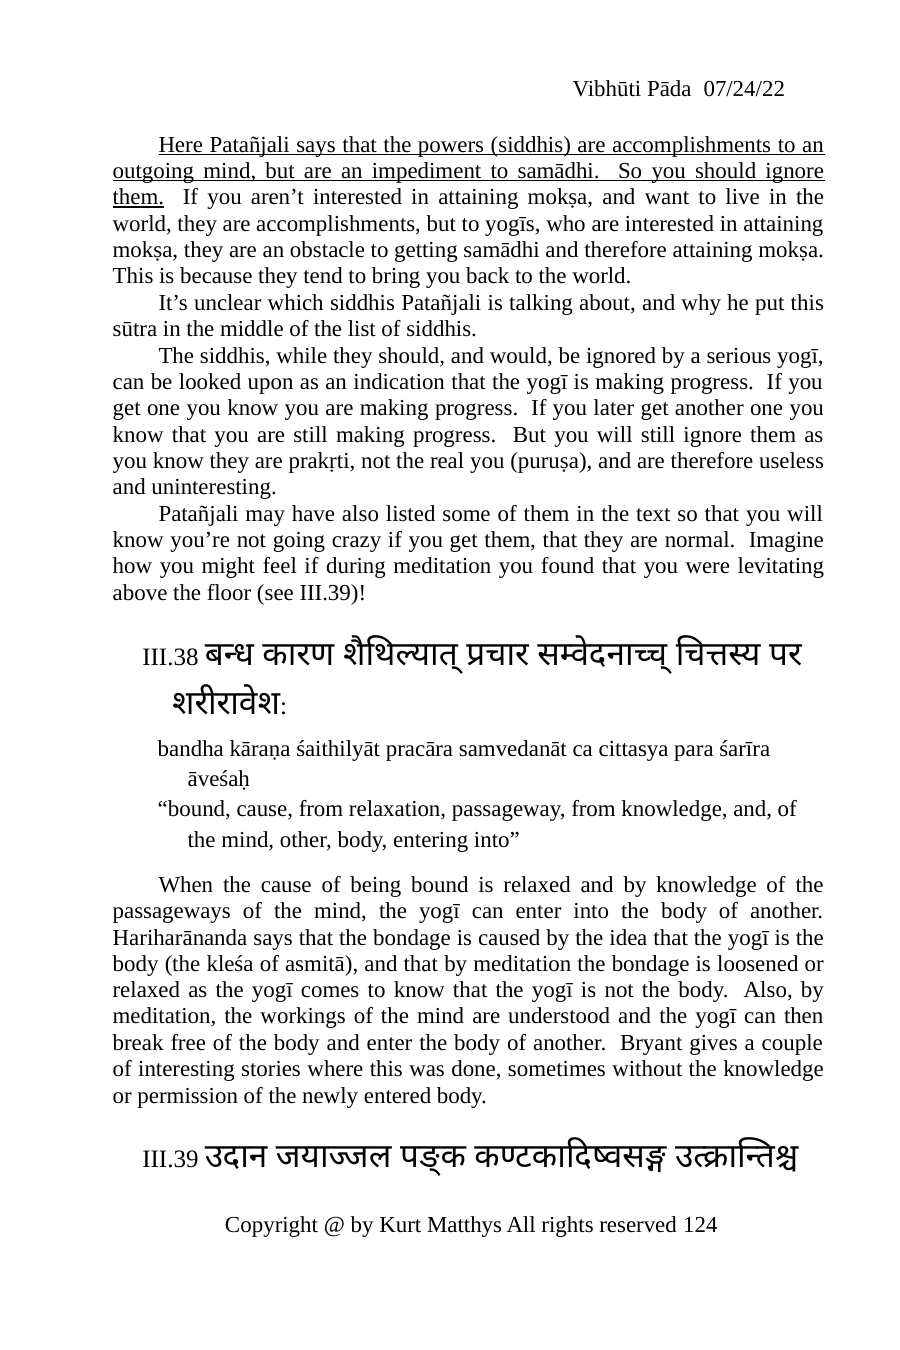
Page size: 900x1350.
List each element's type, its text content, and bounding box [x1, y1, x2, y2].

subtitle III.38 बन्ध कारण शैथिल्यात् प्रचार सम्वेदनाच्च् चित्तस्य पर शरीरावेश: [142, 635, 825, 728]
text Patañjali may have also listed some of them in the text so that you will know you’re not going crazy if you get them, that they are normal. Imagine how you might feel if during meditation you found that you were levitating above the floor (see III.39)! [112, 500, 825, 605]
text The siddhis, while they should, and would, be ignored by a serious yogī, can be looked upon as an indication that the yogī is making progress. If you get one you know you are making progress. If you later get another one you know that you are still making progress. But you will still ignore them as you know they are prakṛti, not the real you (puruṣa), and are therefore useless and uninteresting. [112, 342, 825, 500]
text It’s unclear which siddhis Patañjali is talking about, and why he put this sūtra in the middle of the list of siddhis. [112, 289, 825, 342]
text bandha kāraṇa śaithilyāt pracāra samvedanāt ca cittasya para śarīra āveśaḥ [157, 735, 825, 792]
text Here Patañjali says that the powers (siddhis) are accomplishments to an outgoing mind, but are an impediment to samādhi. So you should ignore [112, 131, 825, 180]
text “bound, cause, from relaxation, passageway, from knowledge, and, of the mind, other, body, entering into” [157, 795, 825, 852]
text When the cause of being bound is relaxed and by knowledge of the passageways of the mind, the yogī can enter into the body of another. Hariharānanda says that the bondage is caused by the idea that the yogī is the body (the kleśa of asmitā), and that by meditation the bondage is loosened or relaxed as the yogī comes to know that the yogī is not the body. Also, by meditation, the workings of the mind are understood and the yogī can then break free of the body and enter the body of another. Bryant gives a couple of interesting stories where this was done, sometimes without the knowledge or permission of the newly entered body. [112, 871, 825, 1108]
subtitle III.39 उदान जयाज्जल पङ्क कण्टकादिष्वसङ्ग उत्क्रान्तिश्च [142, 1138, 825, 1181]
text them. If you aren’t interested in attaining mokṣa, and want to live in the world, they are accomplishments, but to yogīs, who are interested in attaining mokṣa, they are an obstacle to getting samādhi and therefore attaining mokṣa. This is because they tend to bring you back to the world. [112, 181, 825, 289]
